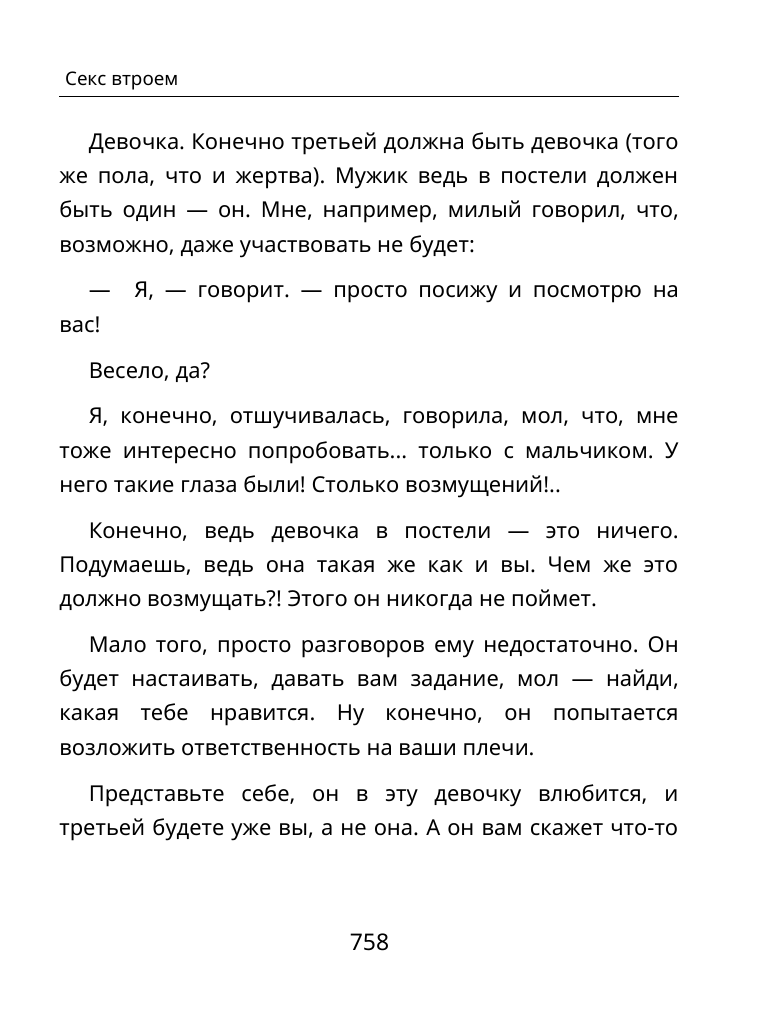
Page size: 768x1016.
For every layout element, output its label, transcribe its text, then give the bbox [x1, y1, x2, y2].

text Конечно, ведь девочка в постели — это ничего. Подумаешь, ведь она такая же как и вы. Чем же это должно возмущать?! Этого он никогда не поймет. [59, 515, 679, 613]
text Девочка. Конечно третьей должна быть девочка (того же пола, что и жертва). Мужик ведь в постели должен быть один — он. Мне, например, милый говорил, что, возможно, даже участвовать не будет: [59, 126, 679, 258]
text Мало того, просто разговоров ему недостаточно. Он будет настаивать, давать вам задание, мол — найди, какая тебе нравится. Ну конечно, он попытается возложить ответственность на ваши плечи. [59, 629, 679, 761]
list Я, — говорит. — просто посижу и посмотрю на вас! [59, 274, 679, 338]
text Я, конечно, отшучивалась, говорила, мол, что, мне тоже интересно попробовать... только с мальчиком. У него такие глаза были! Столько возмущений!.. [59, 401, 679, 499]
text Весело, да? [59, 354, 679, 384]
text Представьте себе, он в эту девочку влюбится, и третьей будете уже вы, а не она. А он вам скажет что-то [59, 777, 679, 841]
